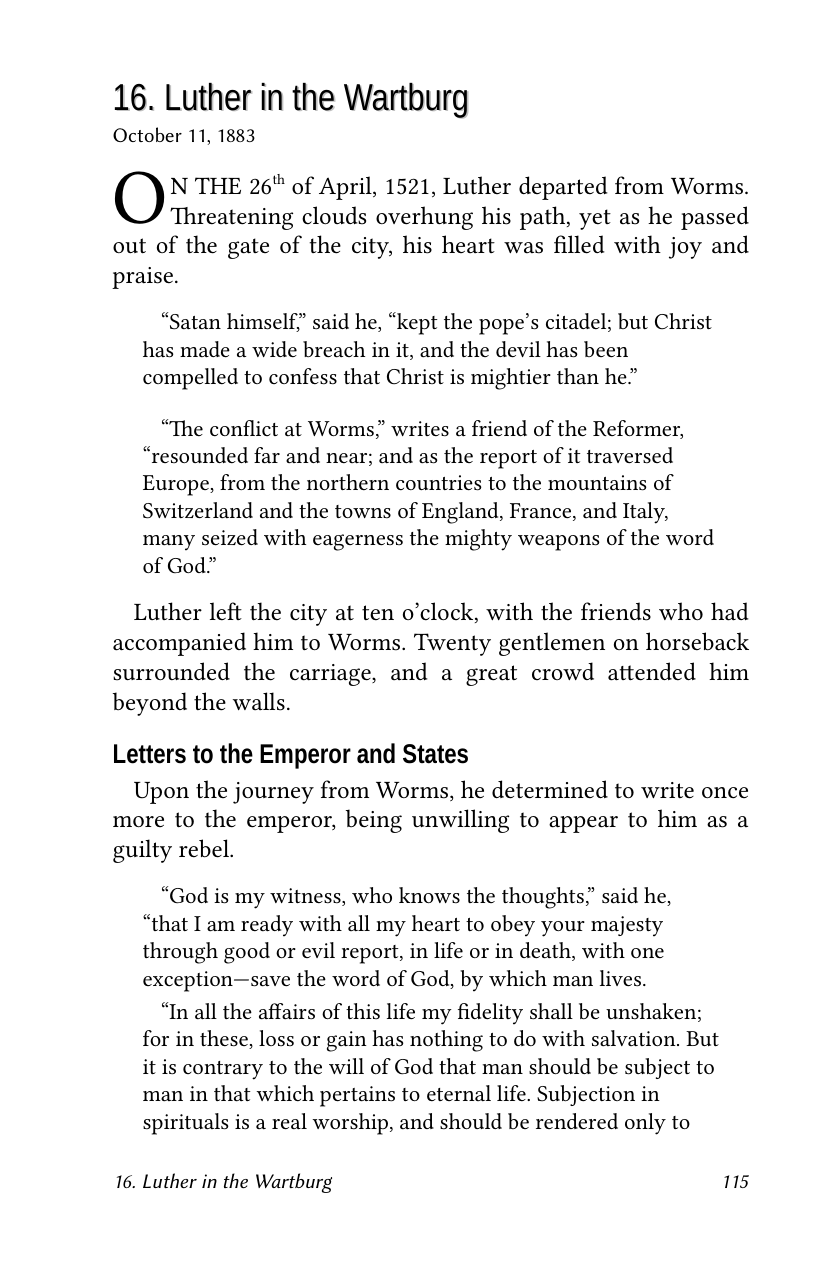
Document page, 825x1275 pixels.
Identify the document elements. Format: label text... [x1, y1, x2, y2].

text “God is my witness, who knows the thoughts,” said he, “that I am ready with all my heart to obey your majesty through good or evil report, in life or in death, with one exception—save the word of God, by which man lives. [142, 883, 720, 992]
text “The conflict at Worms,” writes a friend of the Reformer, “resounded far and near; and as the report of it traversed Europe, from the northern countries to the mountains of Switzerland and the towns of England, France, and Italy, many seized with eagerness the mighty weapons of the word of God.” [142, 416, 720, 579]
text “In all the affairs of this life my fidelity shall be unshaken; for in these, loss or gain has nothing to do with salvation. But it is contrary to the will of God that man should be subject to man in that which pertains to eternal life. Subjection in spirituals is a real worship, and should be rendered only to [142, 999, 720, 1135]
text October 11, 1883 [112, 124, 750, 148]
title Luther in the Wartburg [112, 75, 750, 118]
text “Satan himself,” said he, “kept the pope’s citadel; but Christ has made a wide breach in it, and the devil has been compelled to confess that Christ is mightier than he.” [142, 309, 720, 390]
text Upon the journey from Worms, he determined to write once more to the emperor, being unwilling to appear to him as a guilty rebel. [112, 776, 750, 864]
subtitle Letters to the Emperor and States [112, 738, 750, 769]
text Luther left the city at ten o’clock, with the friends who had accompanied him to Worms. Twenty gentlemen on horseback surrounded the carriage, and a great crowd attended him beyond the walls. [112, 598, 750, 716]
text ON THE 26th of April, 1521, Luther departed from Worms. Threatening clouds overhung his path, yet as he passed out of the gate of the city, his heart was filled with joy and praise. [112, 172, 750, 290]
